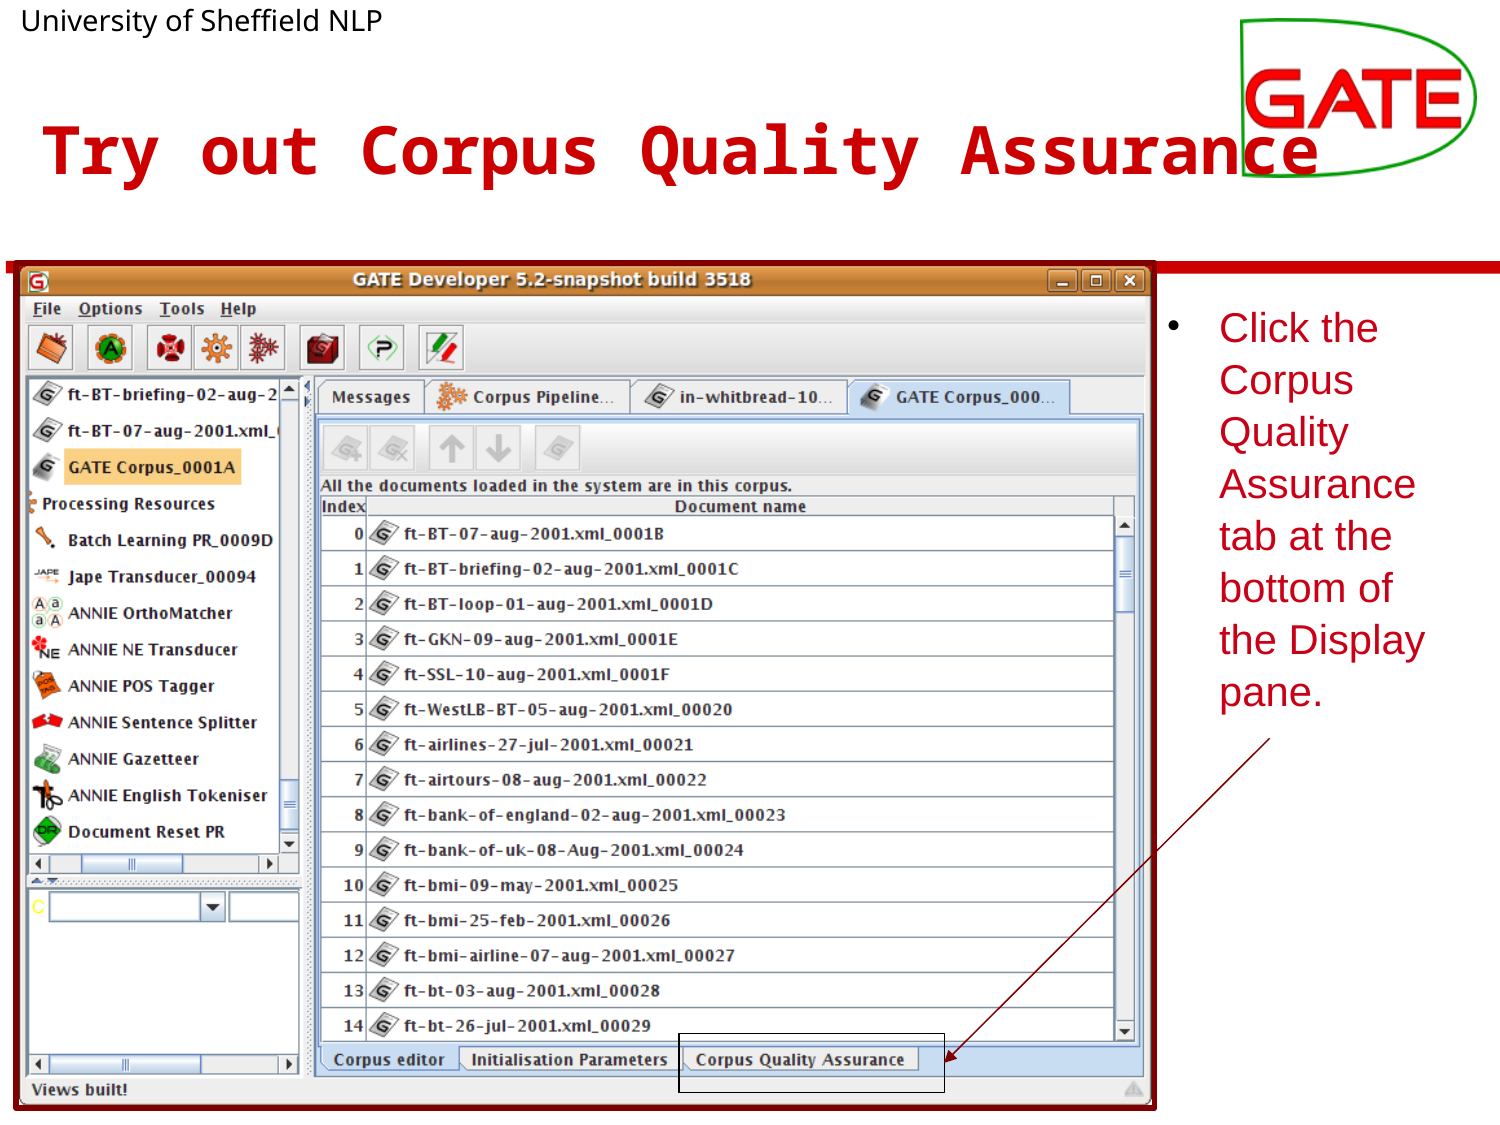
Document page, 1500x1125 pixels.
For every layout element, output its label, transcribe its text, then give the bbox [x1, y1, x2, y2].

picture [1240, 18, 1477, 178]
picture [680, 1034, 944, 1092]
title Try out Corpus Quality Assurance [41, 52, 1386, 250]
picture [19, 265, 1152, 1106]
list Click the Corpus Quality Assurance tab at the bottom of the Display pane. [1151, 290, 1477, 1125]
